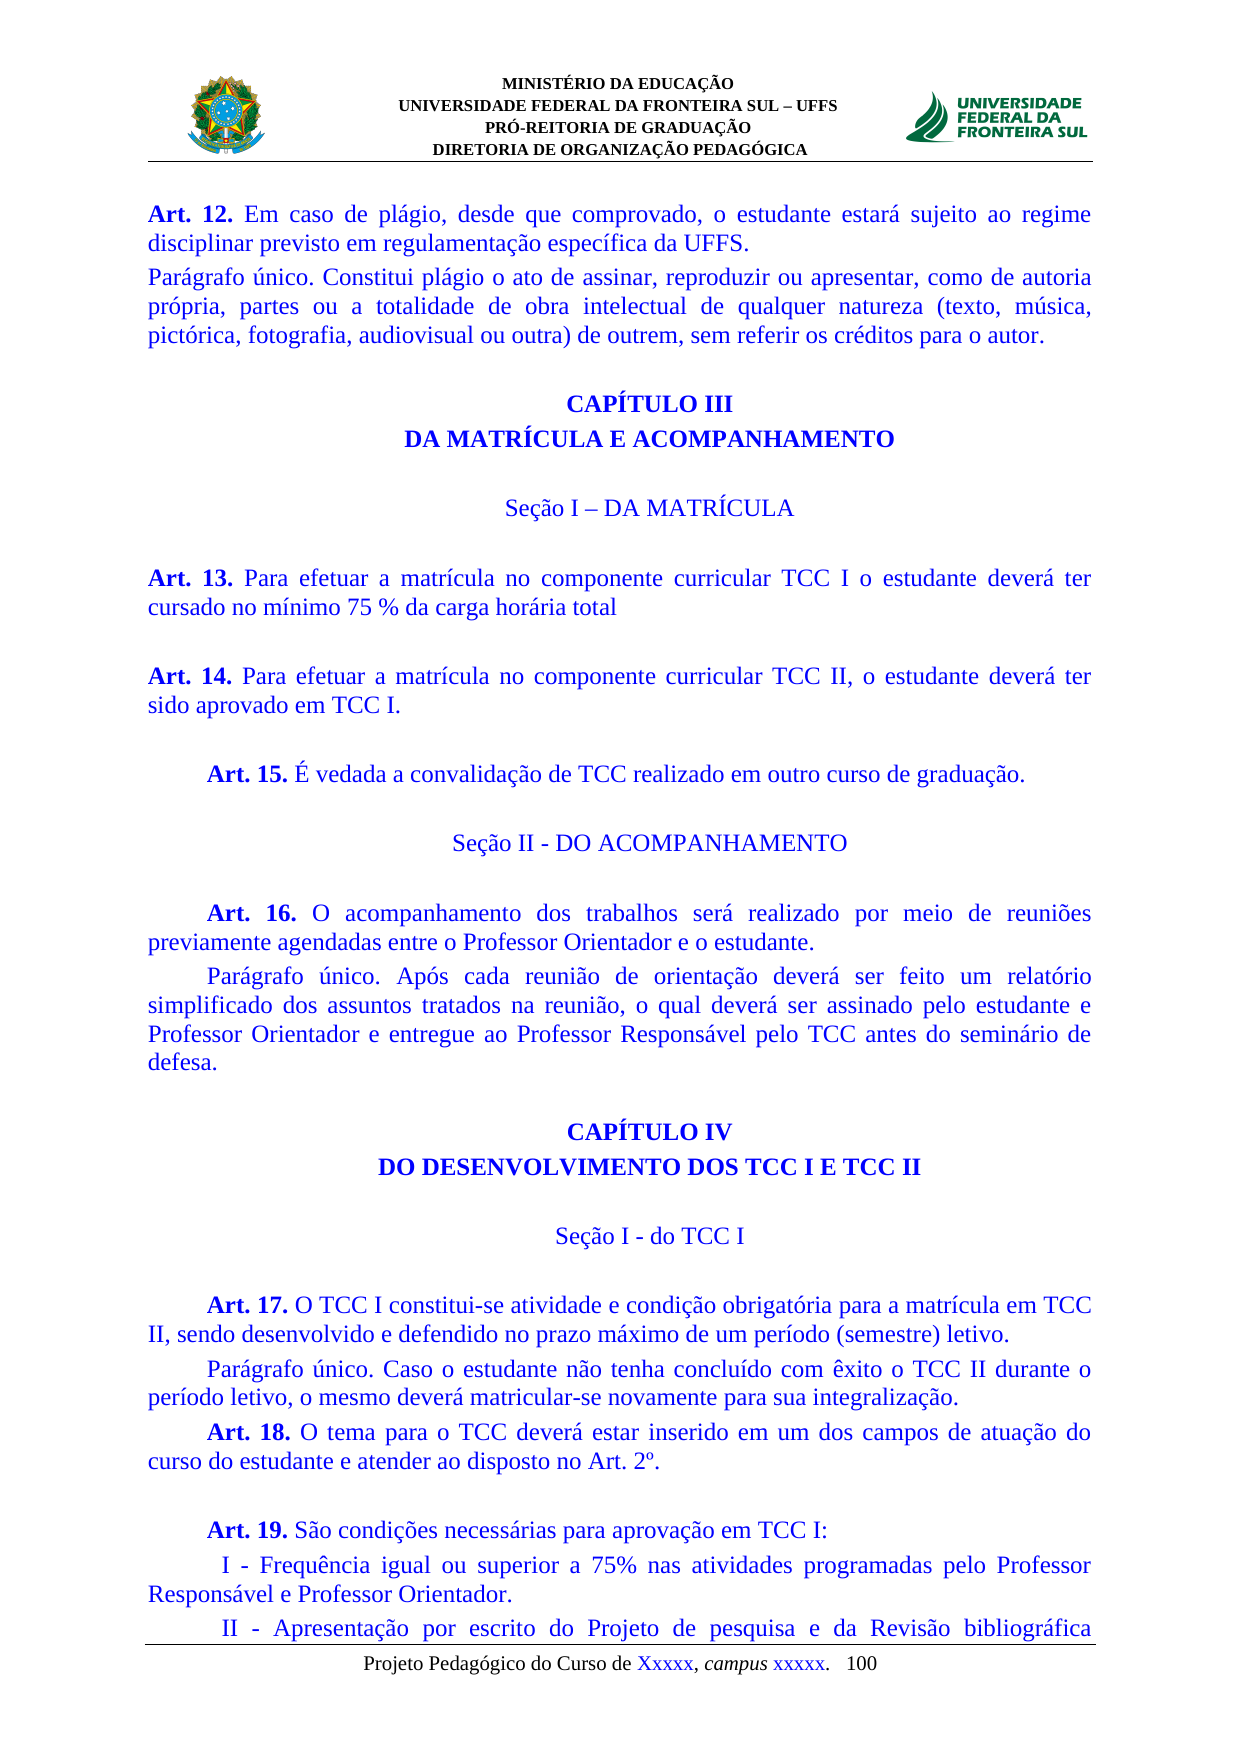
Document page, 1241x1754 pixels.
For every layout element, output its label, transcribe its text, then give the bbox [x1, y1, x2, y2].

text Seção II - DO ACOMPANHAMENTO [148, 828, 1093, 857]
text Art. 14. Para efetuar a matrícula no componente curricular TCC II, o estudante deverá ter sido aprovado em TCC I. [148, 661, 1093, 718]
text II - Apresentação por escrito do Projeto de pesquisa e da Revisão bibliográfica [148, 1613, 1093, 1642]
text CAPÍTULO III [148, 389, 1093, 418]
text Parágrafo único. Constitui plágio o ato de assinar, reproduzir ou apresentar, como de autoria própria, partes ou a totalidade de obra intelectual de qualquer natureza (texto, música, pictórica, fotografia, audiovisual ou outra) de outrem, sem referir os créditos para o autor. [148, 262, 1093, 349]
text I - Frequência igual ou superior a 75% nas atividades programadas pelo Professor Responsável e Professor Orientador. [148, 1550, 1093, 1607]
text Art. 15. É vedada a convalidação de TCC realizado em outro curso de graduação. [148, 759, 1093, 788]
text DO DESENVOLVIMENTO DOS TCC I E TCC II [148, 1152, 1093, 1180]
text Seção I – DA MATRÍCULA [148, 493, 1093, 522]
text Seção I - do TCC I [148, 1221, 1093, 1250]
text Art. 17. O TCC I constitui-se atividade e condição obrigatória para a matrícula em TCC II, sendo desenvolvido e defendido no prazo máximo de um período (semestre) letivo. [148, 1290, 1093, 1348]
text Art. 13. Para efetuar a matrícula no componente curricular TCC I o estudante deverá ter cursado no mínimo 75 % da carga horária total [148, 563, 1093, 620]
text Parágrafo único. Caso o estudante não tenha concluído com êxito o TCC II durante o período letivo, o mesmo deverá matricular-se novamente para sua integralização. [148, 1354, 1093, 1411]
text DA MATRÍCULA E ACOMPANHAMENTO [148, 424, 1093, 453]
picture [903, 90, 1090, 146]
text Art. 19. São condições necessárias para aprovação em TCC I: [148, 1515, 1093, 1544]
text Parágrafo único. Após cada reunião de orientação deverá ser feito um relatório simplificado dos assuntos tratados na reunião, o qual deverá ser assinado pelo estudante e Professor Orientador e entregue ao Professor Responsável pelo TCC antes do seminário de defesa. [148, 961, 1093, 1076]
text Art. 12. Em caso de plágio, desde que comprovado, o estudante estará sujeito ao regime disciplinar previsto em regulamentação específica da UFFS. [148, 199, 1093, 257]
text Art. 18. O tema para o TCC deverá estar inserido em um dos campos de atuação do curso do estudante e atender ao disposto no Art. 2º. [148, 1417, 1093, 1475]
text CAPÍTULO IV [148, 1117, 1093, 1146]
text Art. 16. O acompanhamento dos trabalhos será realizado por meio de reuniões previamente agendadas entre o Professor Orientador e o estudante. [148, 898, 1093, 955]
picture [187, 76, 265, 154]
